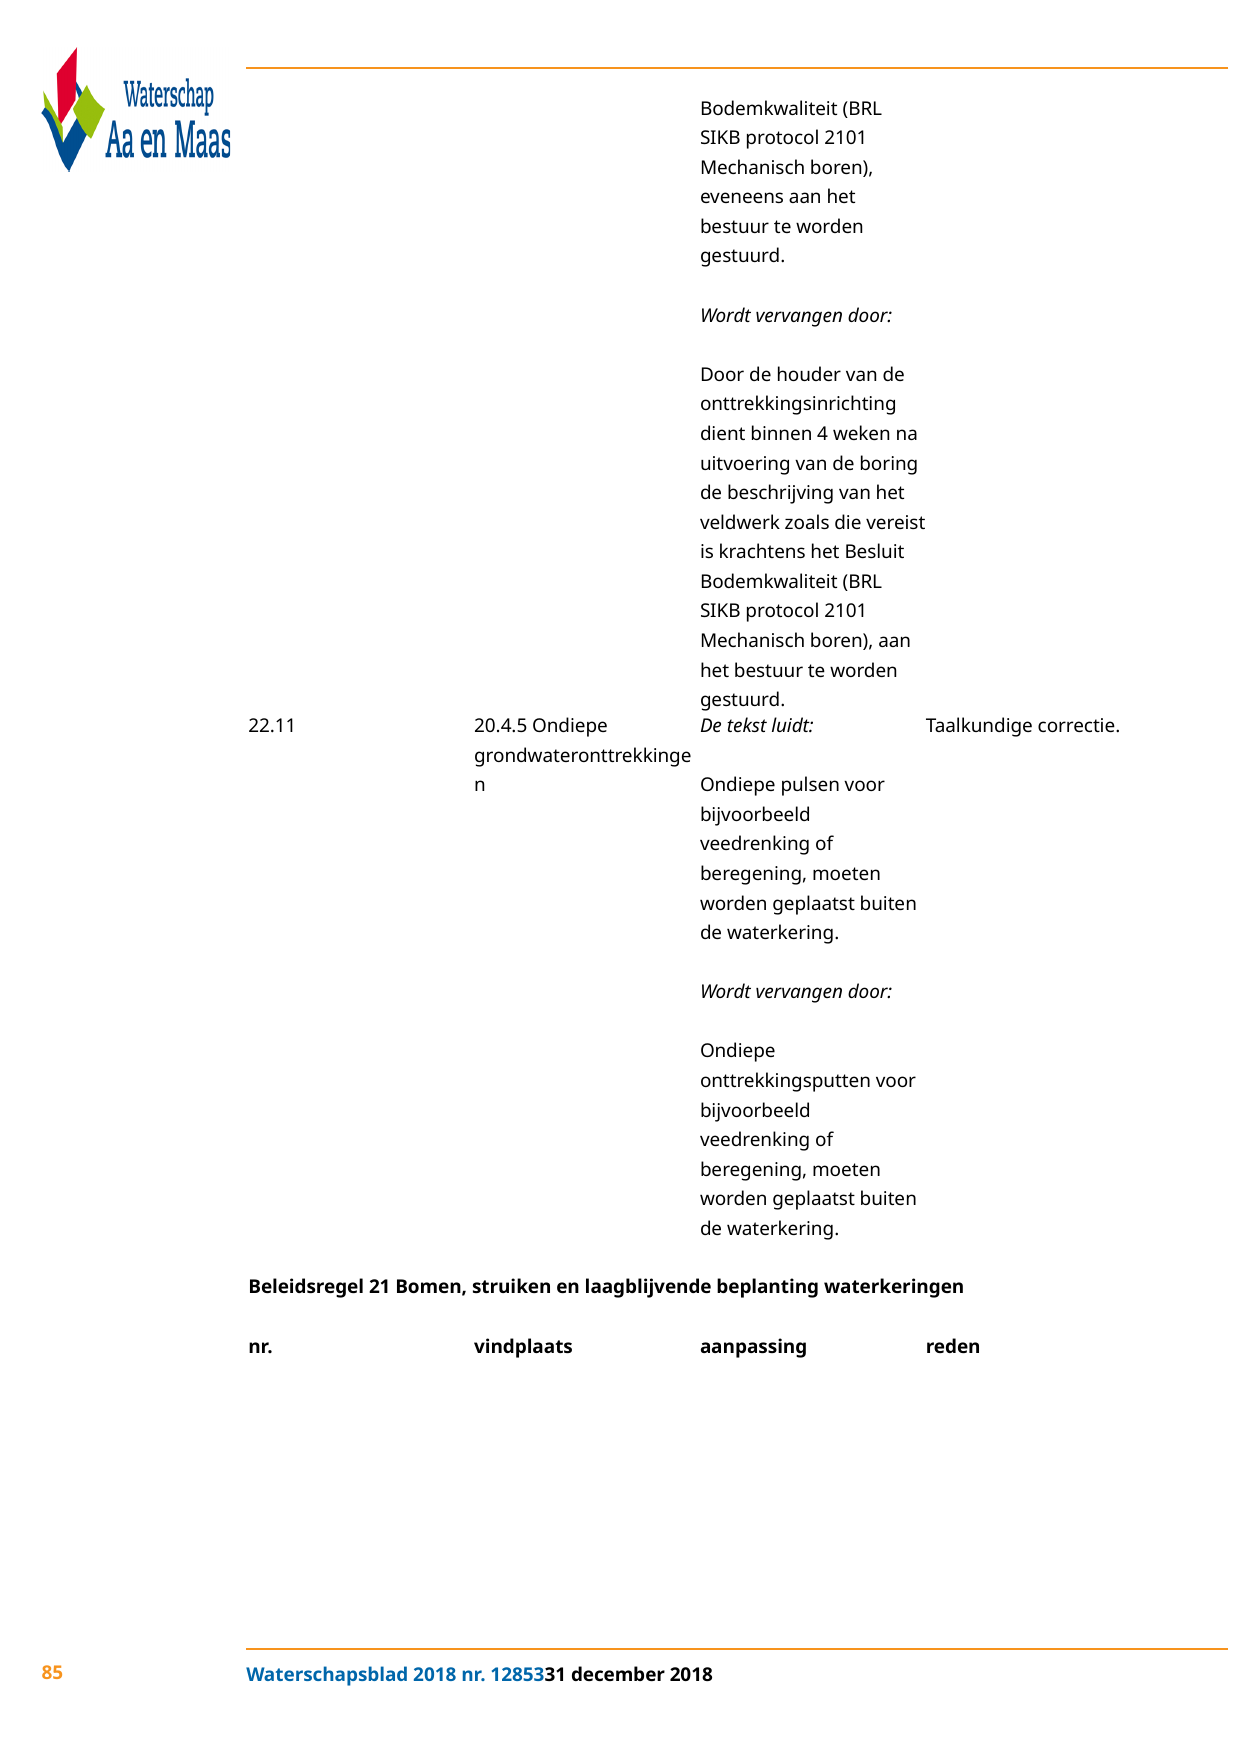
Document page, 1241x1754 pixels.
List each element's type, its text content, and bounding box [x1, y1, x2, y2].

text Beleidsregel 21 Bomen, struiken en laagblijvende beplanting waterkeringen [248, 1274, 1152, 1299]
table_cell 20.4.5 Ondiepe grondwateronttrekkingen [474, 712, 700, 1241]
table_cell De tekst luidt: Ondiepe pulsen voor bijvoorbeeld veedrenking of beregening, moeten worden geplaatst buiten de waterkering. Wordt vervangen door: Ondiepe onttrekkingsputten voor bijvoorbeeld veedrenking of beregening, moeten worden geplaatst buiten de waterkering. [700, 712, 926, 1241]
table_cell 22.11 [248, 712, 474, 1241]
table_header vindplaats [474, 1333, 700, 1359]
table_cell [474, 95, 700, 712]
table_header reden [926, 1333, 1152, 1359]
table_cell Bodemkwaliteit (BRL SIKB protocol 2101 Mechanisch boren), eveneens aan het bestuur te worden gestuurd. Wordt vervangen door: Door de houder van de onttrekkingsinrichting dient binnen 4 weken na uitvoering van de boring de beschrijving van het veldwerk zoals die vereist is krachtens het Besluit Bodemkwaliteit (BRL SIKB protocol 2101 Mechanisch boren), aan het bestuur te worden gestuurd. [700, 95, 926, 712]
table_cell [926, 95, 1152, 712]
table_header aanpassing [700, 1333, 926, 1359]
picture [41, 47, 231, 172]
table_cell [248, 95, 474, 712]
table_cell Taalkundige correctie. [926, 712, 1152, 1241]
table_header nr. [248, 1333, 474, 1359]
